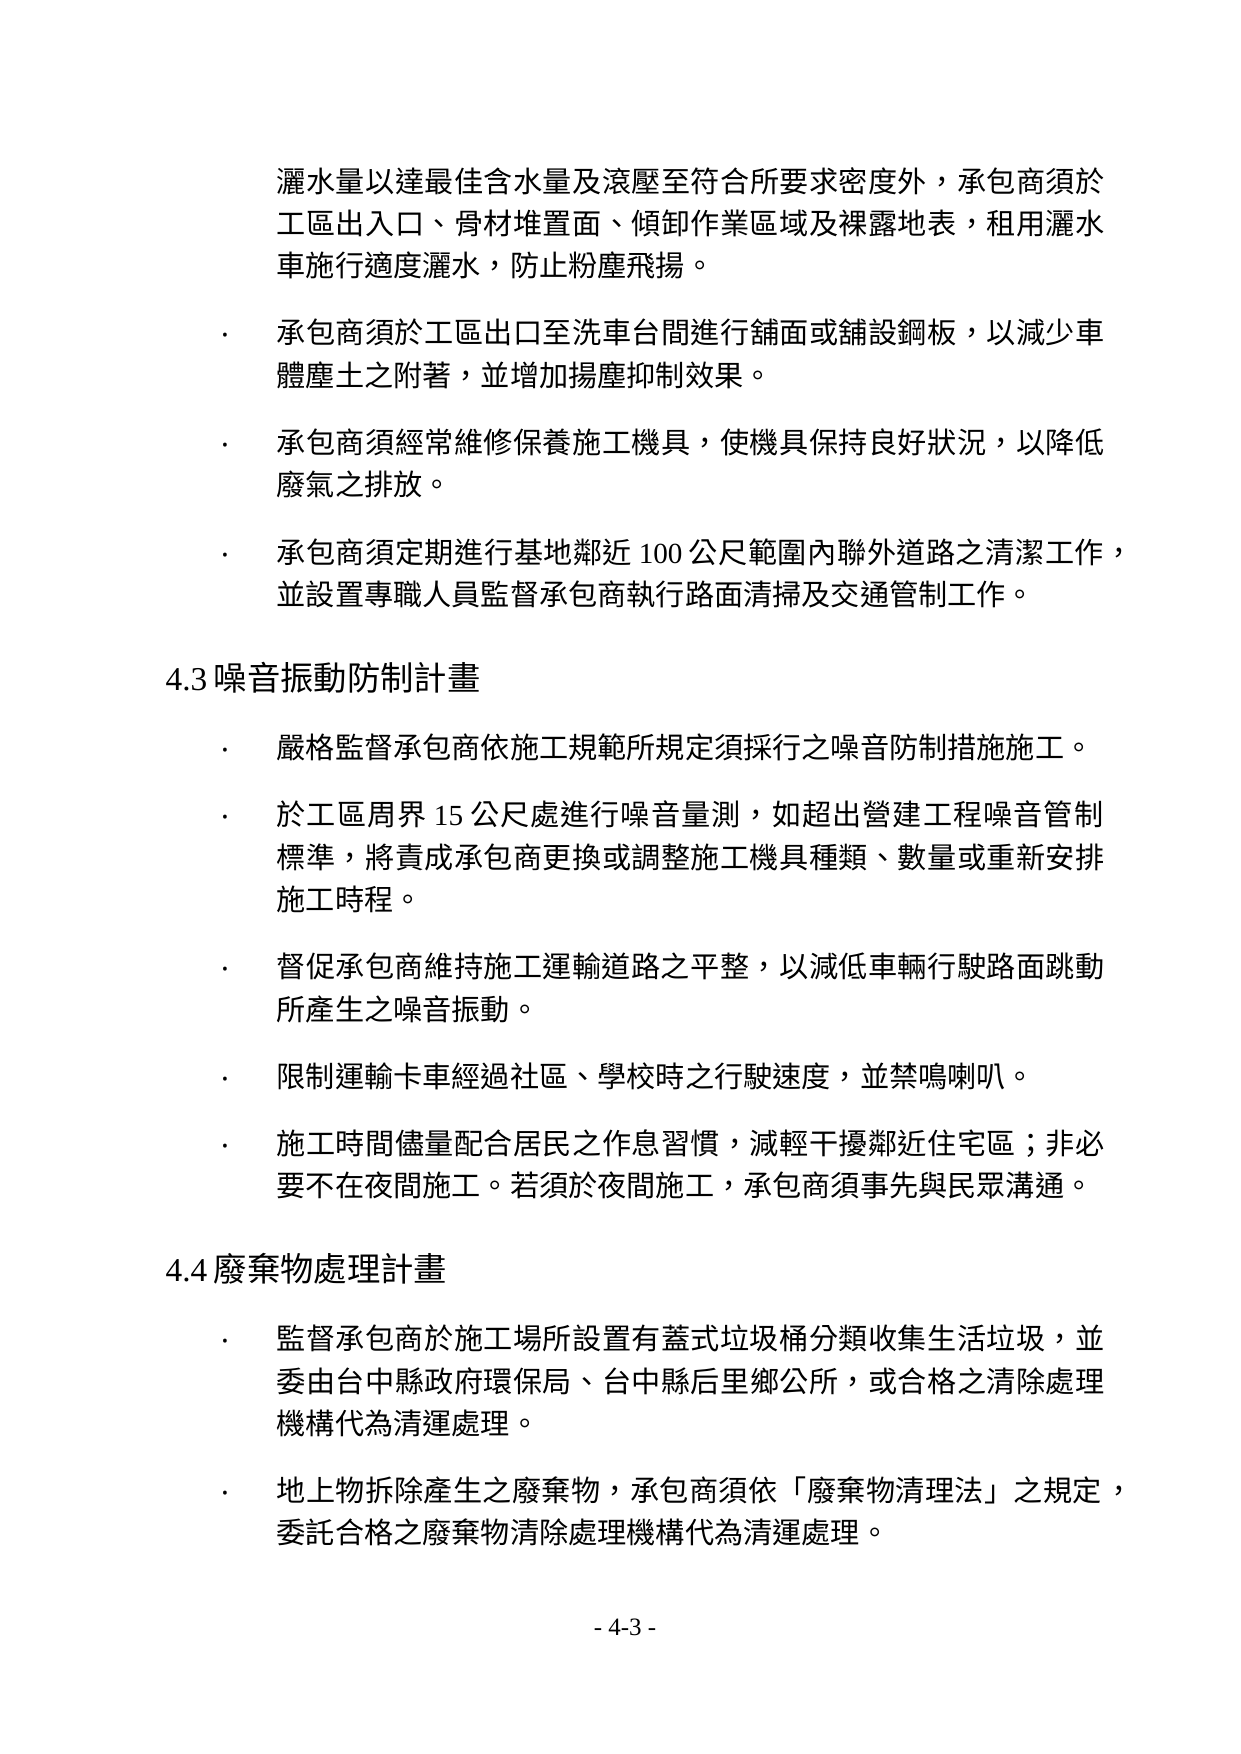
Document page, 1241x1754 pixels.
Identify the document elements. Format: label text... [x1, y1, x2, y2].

text ‧ 地上物拆除產生之廢棄物，承包商須依「廢棄物清理法」之規定，委託合格之廢棄物清除處理機構代為清運處理。 [221, 1468, 1104, 1552]
text ‧ 承包商須經常維修保養施工機具，使機具保持良好狀況，以降低廢氣之排放。 [221, 420, 1104, 504]
text ‧ 於工區周界15公尺處進行噪音量測，如超出營建工程噪音管制標準，將責成承包商更換或調整施工機具種類、數量或重新安排施工時程。 [221, 792, 1104, 919]
text 4.3噪音振動防制計畫 [165, 651, 1104, 699]
text ‧ 嚴格監督承包商依施工規範所規定須採行之噪音防制措施施工。 [221, 724, 1104, 767]
text 4.4廢棄物處理計畫 [165, 1243, 1104, 1291]
text ‧ 承包商須於工區出口至洗車台間進行舖面或舖設鋼板，以減少車體塵土之附著，並增加揚塵抑制效果。 [221, 310, 1104, 395]
text ‧ 監督承包商於施工場所設置有蓋式垃圾桶分類收集生活垃圾，並委由台中縣政府環保局、台中縣后里鄉公所，或合格之清除處理機構代為清運處理。 [221, 1316, 1104, 1443]
text ‧ 施工時間儘量配合居民之作息習慣，減輕干擾鄰近住宅區；非必要不在夜間施工。若須於夜間施工，承包商須事先與民眾溝通。 [221, 1121, 1104, 1205]
text 灑水量以達最佳含水量及滾壓至符合所要求密度外，承包商須於工區出入口、骨材堆置面、傾卸作業區域及裸露地表，租用灑水車施行適度灑水，防止粉塵飛揚。 [221, 158, 1104, 285]
text ‧ 限制運輸卡車經過社區、學校時之行駛速度，並禁鳴喇叭。 [221, 1053, 1104, 1096]
text ‧ 承包商須定期進行基地鄰近100公尺範圍內聯外道路之清潔工作，並設置專職人員監督承包商執行路面清掃及交通管制工作。 [221, 529, 1104, 614]
text ‧ 督促承包商維持施工運輸道路之平整，以減低車輛行駛路面跳動所產生之噪音振動。 [221, 944, 1104, 1028]
